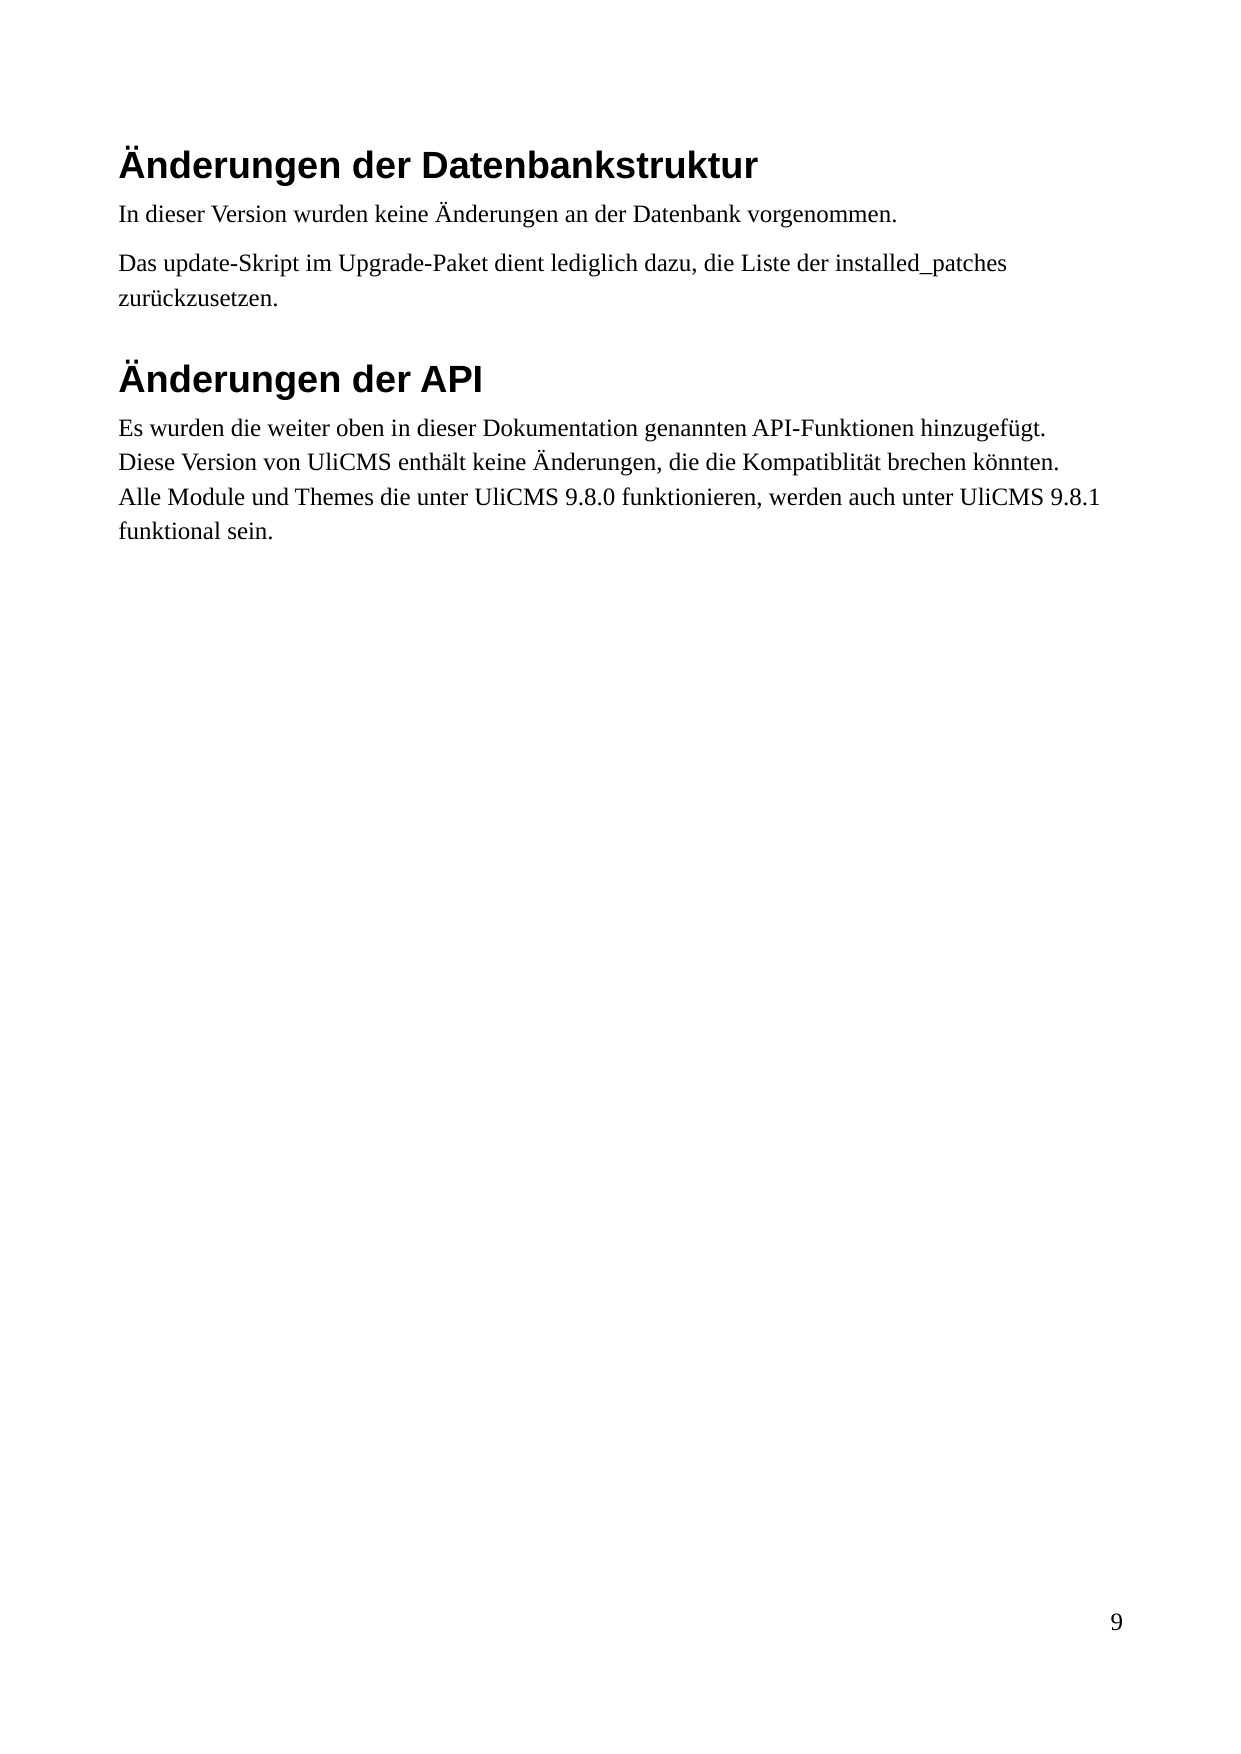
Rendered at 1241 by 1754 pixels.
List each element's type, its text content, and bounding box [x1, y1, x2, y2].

subtitle Änderungen der API [118, 357, 1123, 401]
text Das update-Skript im Upgrade-Paket dient lediglich dazu, die Liste der installed_patches zurückzusetzen. [118, 248, 1123, 312]
subtitle Änderungen der Datenbankstruktur [118, 143, 1123, 187]
text Es wurden die weiter oben in dieser Dokumentation genannten API-Funktionen hinzugefügt. Diese Version von UliCMS enthält keine Änderungen, die die Kompatiblität brechen könnten. Alle Module und Themes die unter UliCMS 9.8.0 funktionieren, werden auch unter UliCMS 9.8.1 funktional sein. [118, 413, 1123, 545]
text In dieser Version wurden keine Änderungen an der Datenbank vorgenommen. [118, 199, 1123, 228]
